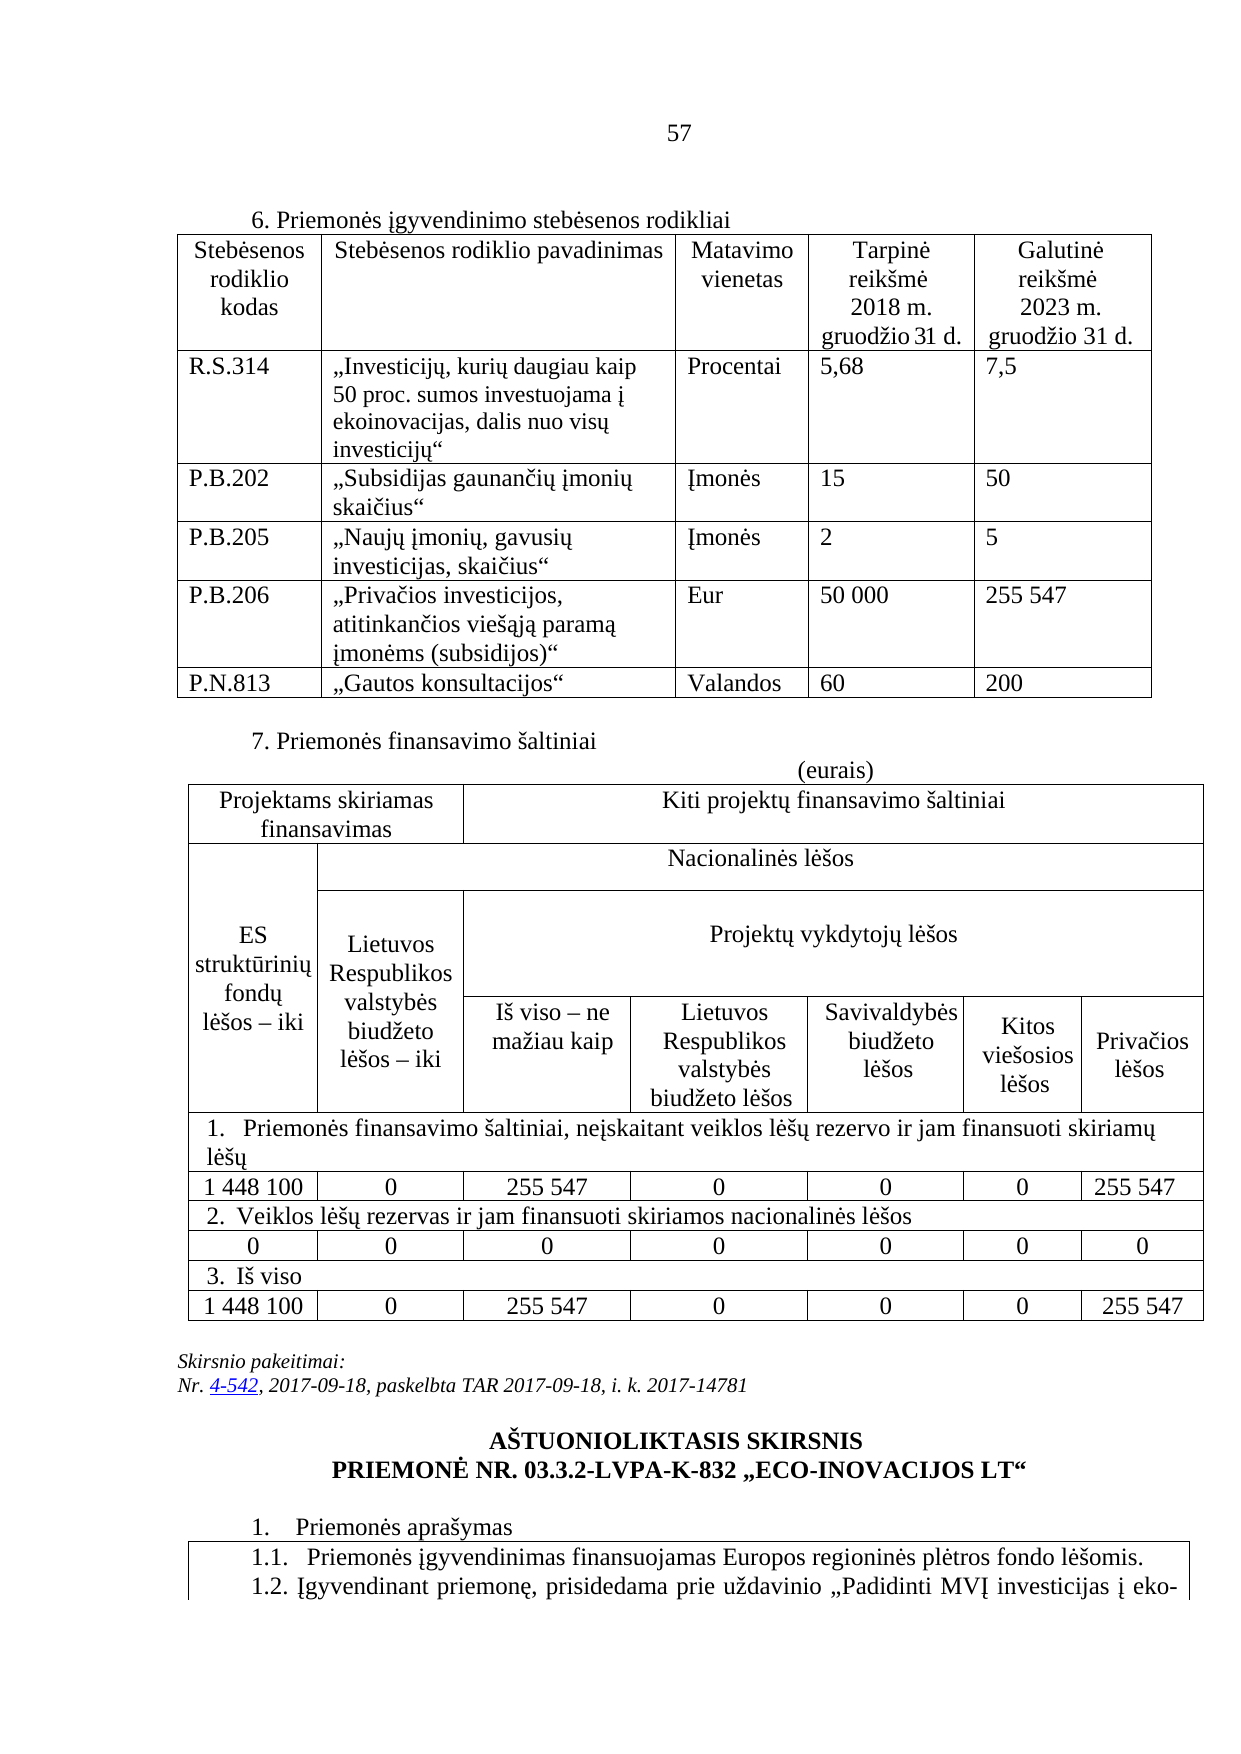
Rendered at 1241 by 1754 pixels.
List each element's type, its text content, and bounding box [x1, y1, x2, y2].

table_header Kiti projektų finansavimo šaltiniai [464, 785, 1203, 842]
table_cell 0 [808, 1291, 963, 1319]
table_cell 1.2. Įgyvendinant priemonę, prisidedama prie uždavinio „Padidinti MVĮ investicijas į eko- [189, 1571, 1189, 1600]
table_cell P.B.205 [178, 522, 321, 579]
table_cell „Investicijų, kurių daugiau kaip 50 proc. sumos investuojama į ekoinovacijas, dalis nuo visų investicijų“ [322, 351, 675, 462]
table_cell 0 [318, 1291, 463, 1319]
table_cell 0 [964, 1291, 1081, 1319]
table_cell 0 [631, 1231, 807, 1260]
text (eurais) [797, 755, 904, 784]
table_cell 255 547 [464, 1291, 630, 1319]
table_cell 2. Veiklos lėšų rezervas ir jam finansuoti skiriamos nacionalinės lėšos [189, 1201, 1203, 1230]
table_cell Įmonės [676, 522, 808, 579]
table_cell 0 [1082, 1231, 1203, 1260]
text 1. Priemonės aprašymas [251, 1512, 1181, 1541]
table_cell 0 [631, 1291, 807, 1319]
table_header Matavimo vienetas [676, 235, 808, 350]
table_cell „Naujų įmonių, gavusių investicijas, skaičius“ [322, 522, 675, 579]
table_cell P.B.206 [178, 581, 321, 667]
table_header Projektams skiriamas finansavimas [189, 785, 463, 842]
table_cell 0 [964, 1172, 1081, 1200]
table_cell 0 [318, 1231, 463, 1260]
table_cell Projektų vykdytojų lėšos [464, 891, 1203, 996]
table_cell 50 000 [809, 581, 974, 667]
text Skirsnio pakeitimai: [177, 1349, 1181, 1373]
table_cell P.N.813 [178, 668, 321, 697]
table_cell 255 547 [464, 1172, 630, 1200]
table_cell 5 [975, 522, 1151, 579]
table_cell 200 [975, 668, 1151, 697]
table_cell Nacionalinės lėšos [318, 844, 1203, 890]
table_cell Savivaldybės biudžeto lėšos [808, 997, 963, 1112]
table_cell 255 547 [1082, 1172, 1203, 1200]
table_cell Kitos viešosios lėšos [964, 997, 1081, 1112]
table_cell „Gautos konsultacijos“ [322, 668, 675, 697]
table_header Stebėsenos rodiklio pavadinimas [322, 235, 675, 350]
table_cell 15 [809, 464, 974, 521]
table_cell 1 448 100 [189, 1291, 317, 1319]
table_cell Valandos [676, 668, 808, 697]
table_cell Procentai [676, 351, 808, 462]
table_cell 0 [808, 1172, 963, 1200]
table_cell ES struktūrinių fondų lėšos – iki [189, 844, 317, 1112]
table_cell Lietuvos Respublikos valstybės biudžeto lėšos – iki [318, 891, 463, 1112]
table_cell 0 [631, 1172, 807, 1200]
table_cell 7,5 [975, 351, 1151, 462]
table_header 1.1. Priemonės įgyvendinimas finansuojamas Europos regioninės plėtros fondo lėšomis. [189, 1542, 1189, 1571]
table_cell 0 [464, 1231, 630, 1260]
table_cell Privačios lėšos [1082, 997, 1203, 1112]
table_header Tarpinė reikšmė 2018 m. gruodžio 31 d. [809, 235, 974, 350]
table_cell 0 [964, 1231, 1081, 1260]
table_cell 0 [808, 1231, 963, 1260]
table_cell 255 547 [1082, 1291, 1203, 1319]
table_cell P.B.202 [178, 464, 321, 521]
table_cell 0 [189, 1231, 317, 1260]
table_cell 0 [318, 1172, 463, 1200]
table_cell 3. Iš viso [189, 1261, 1203, 1290]
table_header Galutinė reikšmė 2023 m. gruodžio 31 d. [975, 235, 1151, 350]
text AŠTUONIOLIKTASIS SKIRSNIS [177, 1426, 1181, 1455]
table_cell Lietuvos Respublikos valstybės biudžeto lėšos [631, 997, 807, 1112]
table_cell „Subsidijas gaunančių įmonių skaičius“ [322, 464, 675, 521]
table_cell Įmonės [676, 464, 808, 521]
text 6. Priemonės įgyvendinimo stebėsenos rodikliai [177, 205, 1181, 234]
table_cell R.S.314 [178, 351, 321, 462]
table_cell 50 [975, 464, 1151, 521]
text 7. Priemonės finansavimo šaltiniai [251, 726, 1181, 755]
table_cell 2 [809, 522, 974, 579]
table_cell 255 547 [975, 581, 1151, 667]
table_cell Iš viso – ne mažiau kaip [464, 997, 630, 1112]
table_cell Eur [676, 581, 808, 667]
text Nr. 4-542, 2017-09-18, paskelbta TAR 2017-09-18, i. k. 2017-14781 [177, 1373, 1181, 1397]
table_cell 1 448 100 [189, 1172, 317, 1200]
table_header Stebėsenos rodiklio kodas [178, 235, 321, 350]
table_cell 60 [809, 668, 974, 697]
table_cell 5,68 [809, 351, 974, 462]
table_cell 1. Priemonės finansavimo šaltiniai, neįskaitant veiklos lėšų rezervo ir jam finansuoti skiriamų lėšų [189, 1113, 1203, 1171]
text PRIEMONĖ NR. 03.3.2-LVPA-K-832 „ECO-INOVACIJOS LT“ [177, 1455, 1181, 1484]
table_cell „Privačios investicijos, atitinkančios viešąją paramą įmonėms (subsidijos)“ [322, 581, 675, 667]
